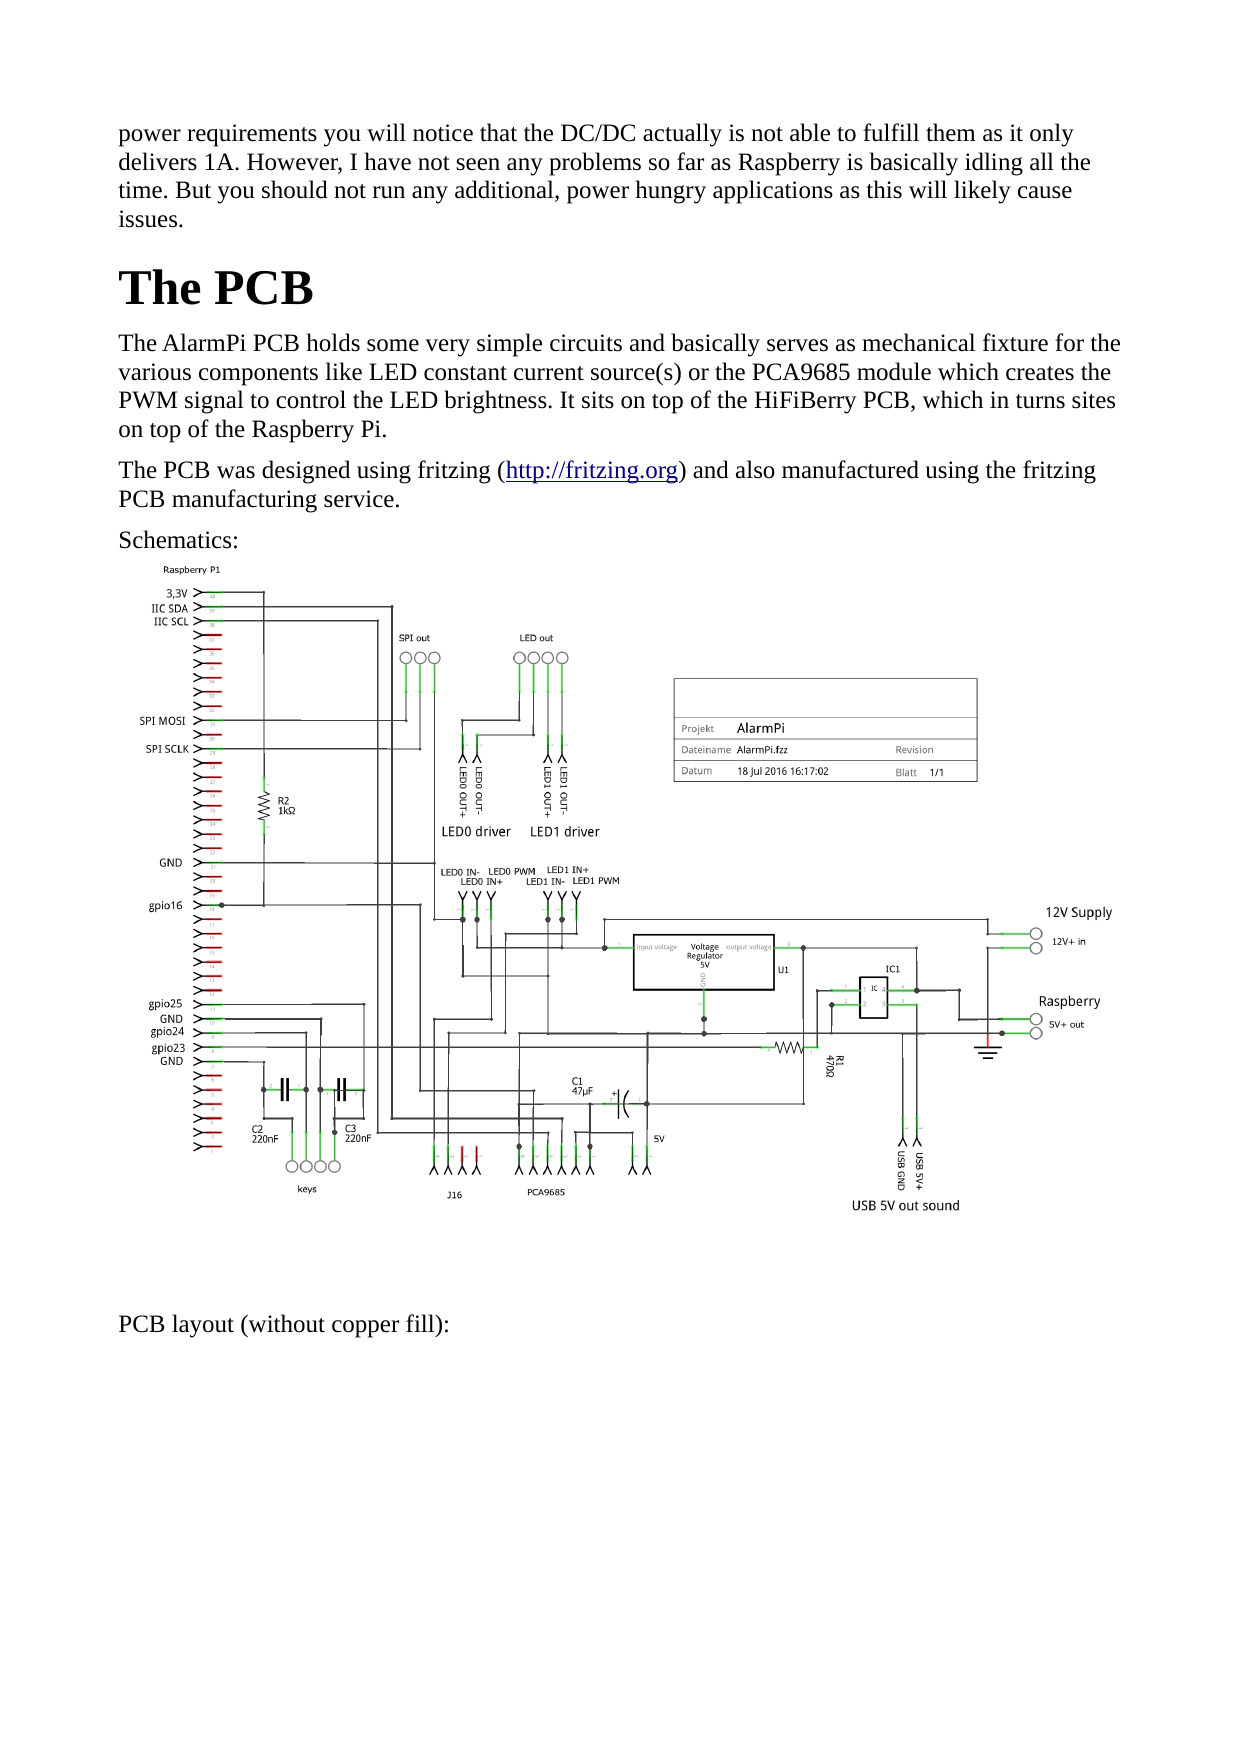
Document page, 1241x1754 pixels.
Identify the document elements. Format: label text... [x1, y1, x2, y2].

subtitle The PCB [118, 258, 1122, 316]
picture [118, 566, 1123, 1227]
text The PCB was designed using fritzing (http://fritzing.org) and also manufactured using the fritzing PCB manufacturing service. [118, 456, 1122, 513]
text The AlarmPi PCB holds some very simple circuits and basically serves as mechanical fixture for the various components like LED constant current source(s) or the PCA9685 module which creates the PWM signal to control the LED brightness. It sits on top of the HiFiBerry PCB, which in turns sites on top of the Raspberry Pi. [118, 328, 1122, 443]
text Schematics: [118, 526, 1122, 554]
text PCB layout (without copper fill): [118, 1309, 1122, 1337]
text power requirements you will notice that the DC/DC actually is not able to fulfill them as it only delivers 1A. However, I have not seen any problems so far as Raspberry is basically idling all the time. But you should not run any additional, power hungry applications as this will likely cause issues. [118, 118, 1122, 233]
